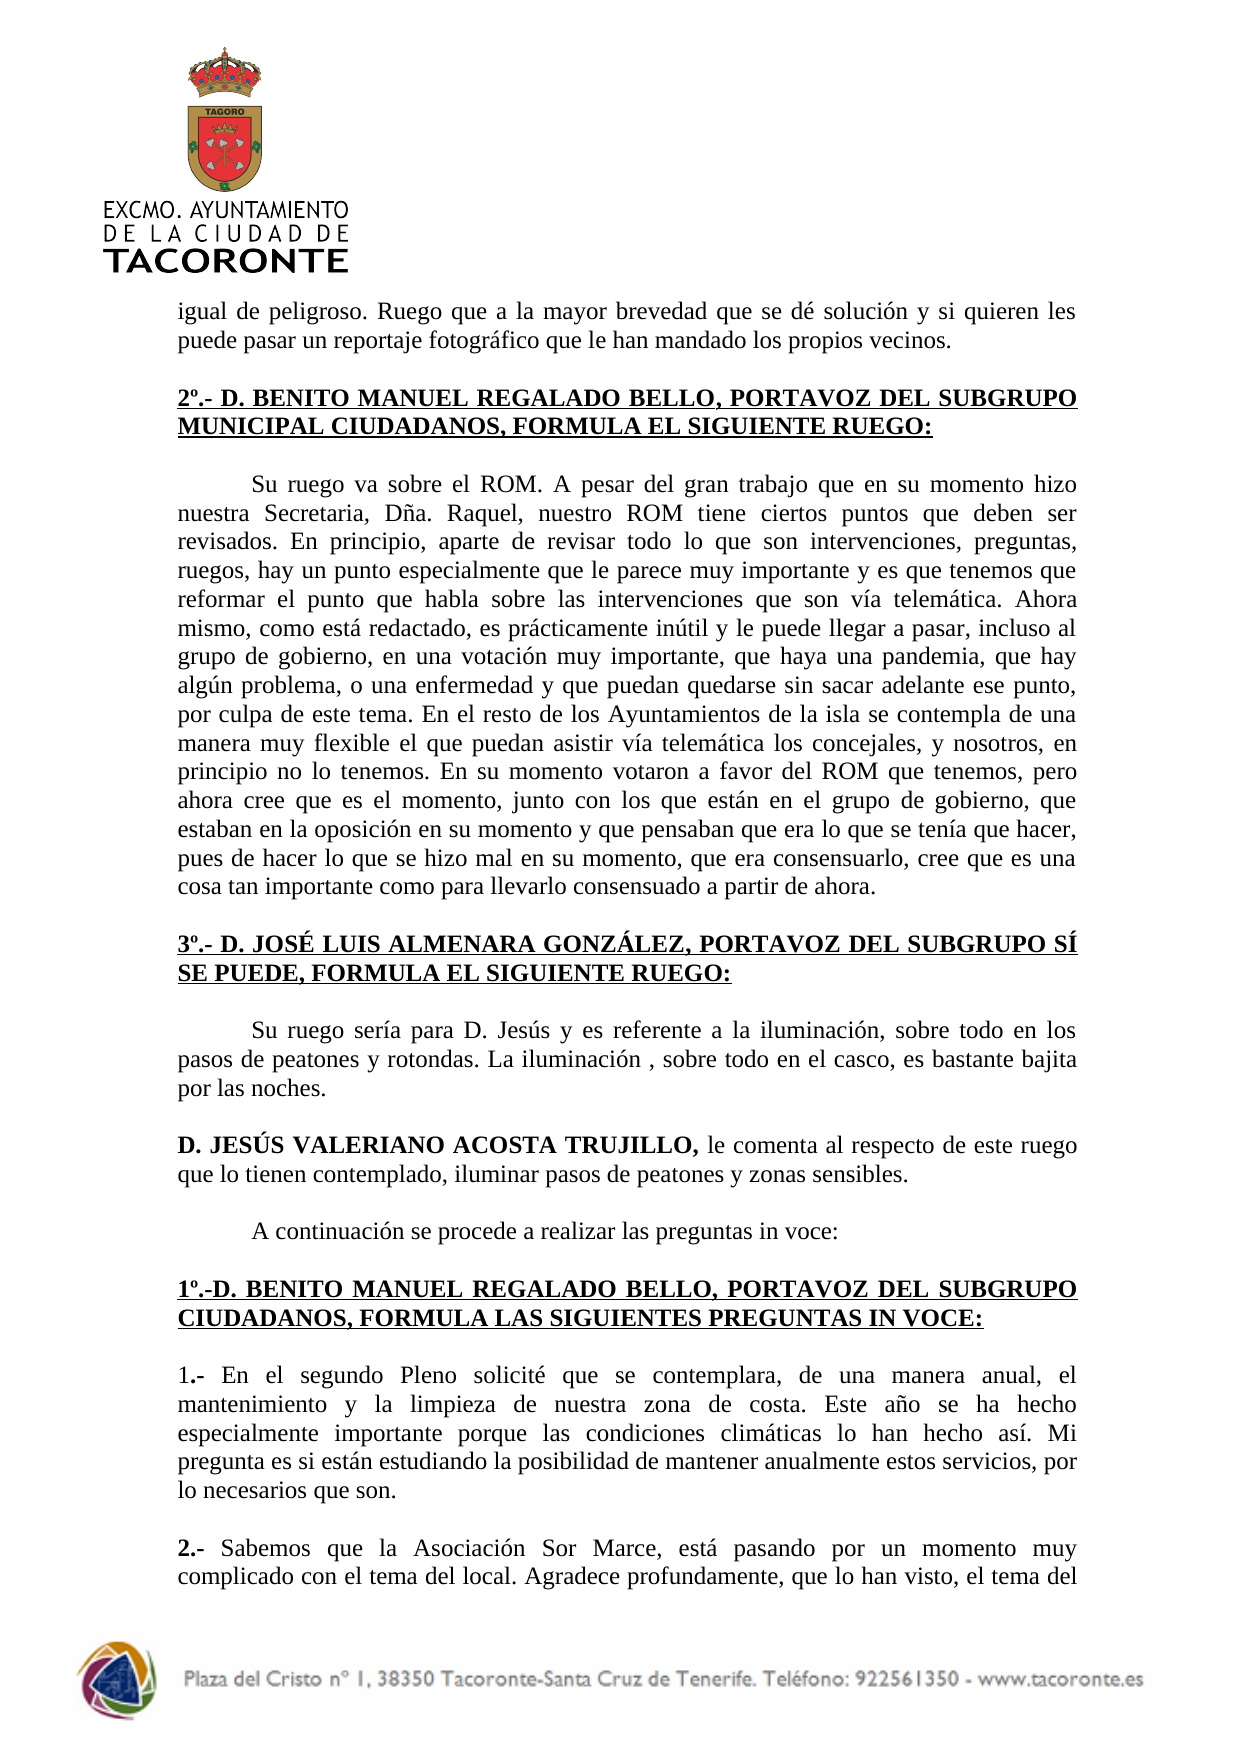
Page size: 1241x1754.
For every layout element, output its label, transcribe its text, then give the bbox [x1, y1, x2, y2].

text Su ruego sería para D. Jesús y es referente a la iluminación, sobre todo en los pasos de peatones y rotondas. La iluminación , sobre todo en el casco, es bastante bajita por las noches. [177, 1015, 1078, 1101]
picture [70, 1628, 1154, 1735]
text MUNICIPAL CIUDADANOS, FORMULA EL SIGUIENTE RUEGO: [177, 409, 1078, 440]
text 1º.-D. BENITO MANUEL REGALADO BELLO, PORTAVOZ DEL SUBGRUPO [177, 1274, 1078, 1299]
text A continuación se procede a realizar las preguntas in voce: [177, 1216, 1078, 1245]
text 2.- Sabemos que la Asociación Sor Marce, está pasando por un momento muy complicado con el tema del local. Agradece profundamente, que lo han visto, el tema del [177, 1533, 1078, 1590]
text igual de peligroso. Ruego que a la mayor brevedad que se dé solución y si quieren les puede pasar un reportaje fotográfico que le han mandado los propios vecinos. [177, 296, 1078, 354]
text Su ruego va sobre el ROM. A pesar del gran trabajo que en su momento hizo nuestra Secretaria, Dña. Raquel, nuestro ROM tiene ciertos puntos que deben ser revisados. En principio, aparte de revisar todo lo que son intervenciones, preguntas, ruegos, hay un punto especialmente que le parece muy importante y es que tenemos que reformar el punto que habla sobre las intervenciones que son vía telemática. Ahora mismo, como está redactado, es prácticamente inútil y le puede llegar a pasar, incluso al grupo de gobierno, en una votación muy importante, que haya una pandemia, que hay algún problema, o una enfermedad y que puedan quedarse sin sacar adelante ese punto, por culpa de este tema. En el resto de los Ayuntamientos de la isla se contempla de una manera muy flexible el que puedan asistir vía telemática los concejales, y nosotros, en principio no lo tenemos. En su momento votaron a favor del ROM que tenemos, pero ahora cree que es el momento, junto con los que están en el grupo de gobierno, que estaban en la oposición en su momento y que pensaban que era lo que se tenía que hacer, pues de hacer lo que se hizo mal en su momento, que era consensuarlo, cree que es una cosa tan importante como para llevarlo consensuado a partir de ahora. [177, 469, 1078, 900]
text CIUDADANOS, FORMULA LAS SIGUIENTES PREGUNTAS IN VOCE: [177, 1300, 1078, 1331]
text 3º.- D. JOSÉ LUIS ALMENARA GONZÁLEZ, PORTAVOZ DEL SUBGRUPO SÍ [177, 929, 1078, 954]
text 2º.- D. BENITO MANUEL REGALADO BELLO, PORTAVOZ DEL SUBGRUPO [177, 383, 1078, 408]
text SE PUEDE, FORMULA EL SIGUIENTE RUEGO: [177, 955, 1078, 986]
text 1.- En el segundo Pleno solicité que se contemplara, de una manera anual, el mantenimiento y la limpieza de nuestra zona de costa. Este año se ha hecho especialmente importante porque las condiciones climáticas lo han hecho así. Mi pregunta es si están estudiando la posibilidad de mantener anualmente estos servicios, por lo necesarios que son. [177, 1360, 1078, 1504]
picture [103, 47, 348, 273]
text D. JESÚS VALERIANO ACOSTA TRUJILLO, le comenta al respecto de este ruego que lo tienen contemplado, iluminar pasos de peatones y zonas sensibles. [177, 1130, 1078, 1188]
